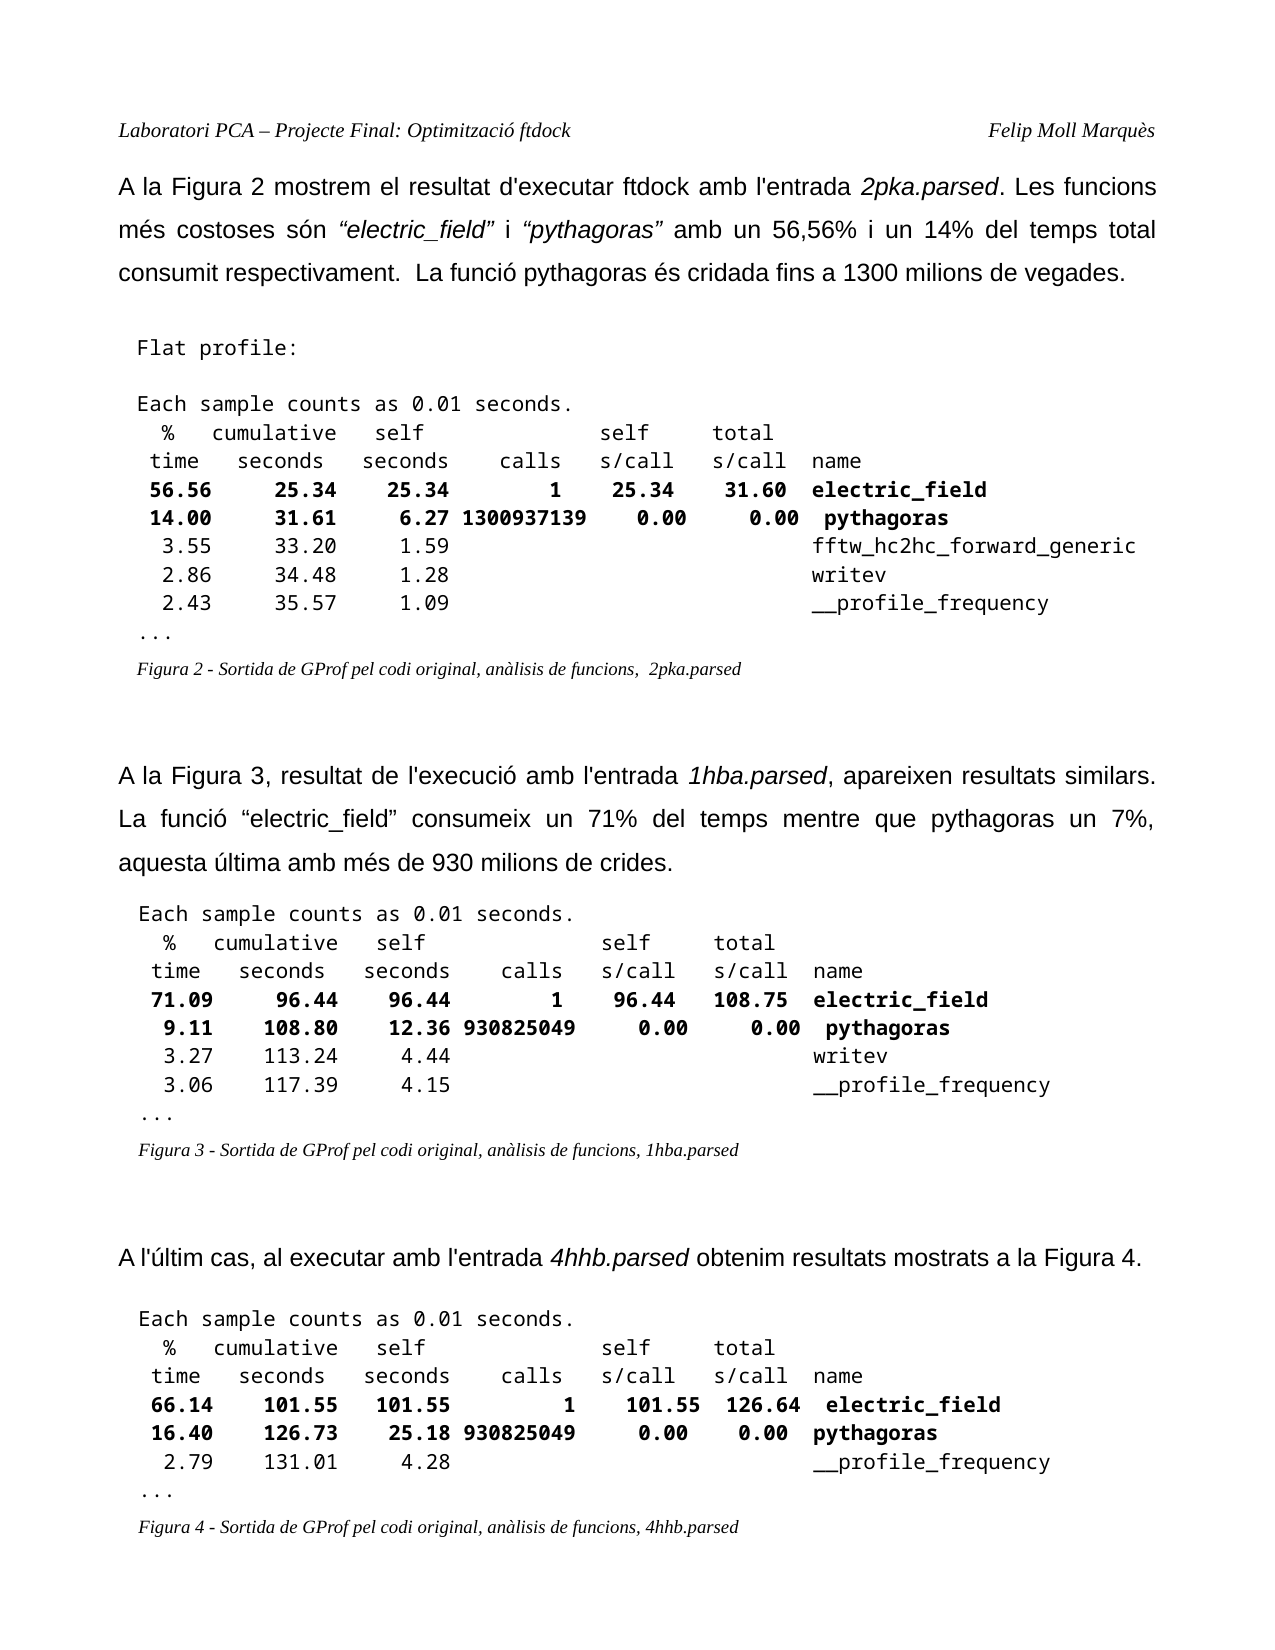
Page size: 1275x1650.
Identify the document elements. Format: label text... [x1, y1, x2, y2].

text 14.00 31.61 6.27 1300937139 0.00 0.00 pythagoras [137, 503, 1149, 532]
text 2.79 131.01 4.28 __profile_frequency [138, 1447, 1051, 1475]
text % cumulative self self total [137, 418, 1149, 446]
text 3.55 33.20 1.59 fftw_hc2hc_forward_generic [137, 532, 1149, 560]
text 2.86 34.48 1.28 writev [137, 560, 1149, 588]
text 3.06 117.39 4.15 __profile_frequency [138, 1070, 1051, 1098]
text 2.43 35.57 1.09 __profile_frequency [137, 588, 1149, 617]
text 16.40 126.73 25.18 930825049 0.00 0.00 pythagoras [138, 1418, 1051, 1447]
text % cumulative self self total [138, 1333, 1051, 1361]
text % cumulative self self total [138, 928, 1051, 956]
text A la Figura 3, resultat de l'execució amb l'entrada 1hba.parsed, apareixen resultats similars. La funció “electric_field” consumeix un 71% del temps mentre que pythagoras un 7%, aquesta última amb més de 930 milions de crides. [118, 761, 1157, 876]
text A l'últim cas, al executar amb l'entrada 4hhb.parsed obtenim resultats mostrats a la Figura 4. [118, 1243, 1157, 1272]
text [137, 645, 1149, 658]
text Each sample counts as 0.01 seconds. [138, 1304, 1051, 1333]
text [137, 361, 1149, 389]
text Flat profile: [137, 333, 1149, 361]
text 9.11 108.80 12.36 930825049 0.00 0.00 pythagoras [138, 1013, 1051, 1042]
text time seconds seconds calls s/call s/call name [137, 446, 1149, 475]
text 71.09 96.44 96.44 1 96.44 108.75 electric_field [138, 985, 1051, 1013]
text Each sample counts as 0.01 seconds. [137, 389, 1149, 418]
text time seconds seconds calls s/call s/call name [138, 956, 1051, 985]
text Figura 4 - Sortida de GProf pel codi original, anàlisis de funcions, 4hhb.parsed [138, 1516, 1051, 1538]
text Each sample counts as 0.01 seconds. [138, 899, 1051, 928]
text 66.14 101.55 101.55 1 101.55 126.64 electric_field [138, 1390, 1051, 1418]
text time seconds seconds calls s/call s/call name [138, 1361, 1051, 1390]
text ... [138, 1475, 1051, 1504]
text Figura 2 - Sortida de GProf pel codi original, anàlisis de funcions, 2pka.parsed [137, 658, 1149, 679]
text ... [137, 617, 1149, 645]
text ... [138, 1098, 1051, 1127]
text [138, 1504, 1051, 1516]
text Figura 3 - Sortida de GProf pel codi original, anàlisis de funcions, 1hba.parsed [138, 1139, 1051, 1161]
text 3.27 113.24 4.44 writev [138, 1042, 1051, 1070]
text 56.56 25.34 25.34 1 25.34 31.60 electric_field [137, 475, 1149, 503]
text A la Figura 2 mostrem el resultat d'executar ftdock amb l'entrada 2pka.parsed. Les funcions més costoses són “electric_field” i “pythagoras” amb un 56,56% i un 14% del temps total consumit respectivament. La funció pythagoras és cridada fins a 1300 milions de vegades. [118, 172, 1157, 287]
